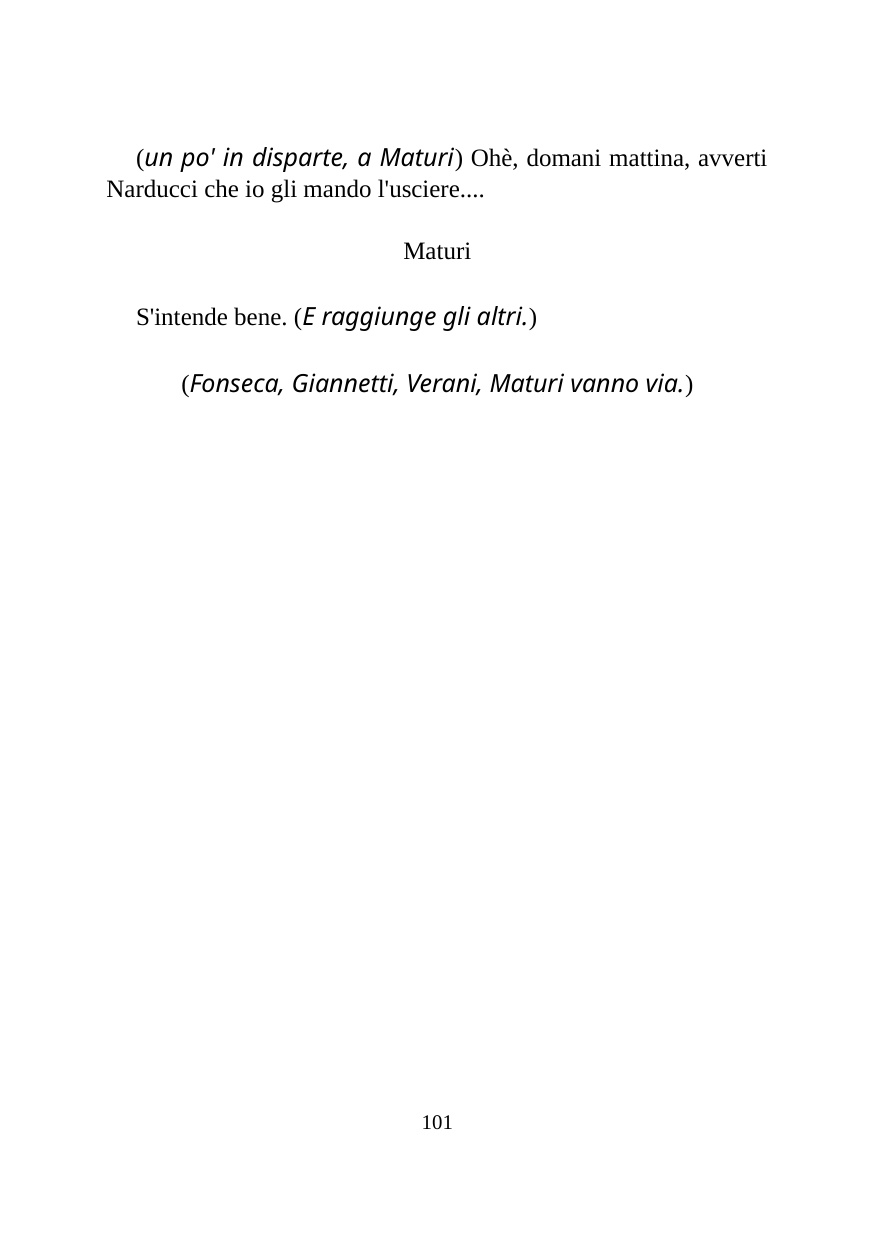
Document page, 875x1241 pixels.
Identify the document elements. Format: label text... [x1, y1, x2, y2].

text (un po' in disparte, a Maturi) Ohè, domani mattina, avverti Narducci che io gli mando l'usciere.... [106, 140, 768, 203]
text (Fonseca, Giannetti, Verani, Maturi vanno via.) [106, 366, 768, 400]
text S'intende bene. (E raggiunge gli altri.) [106, 298, 768, 332]
text Maturi [106, 236, 768, 265]
